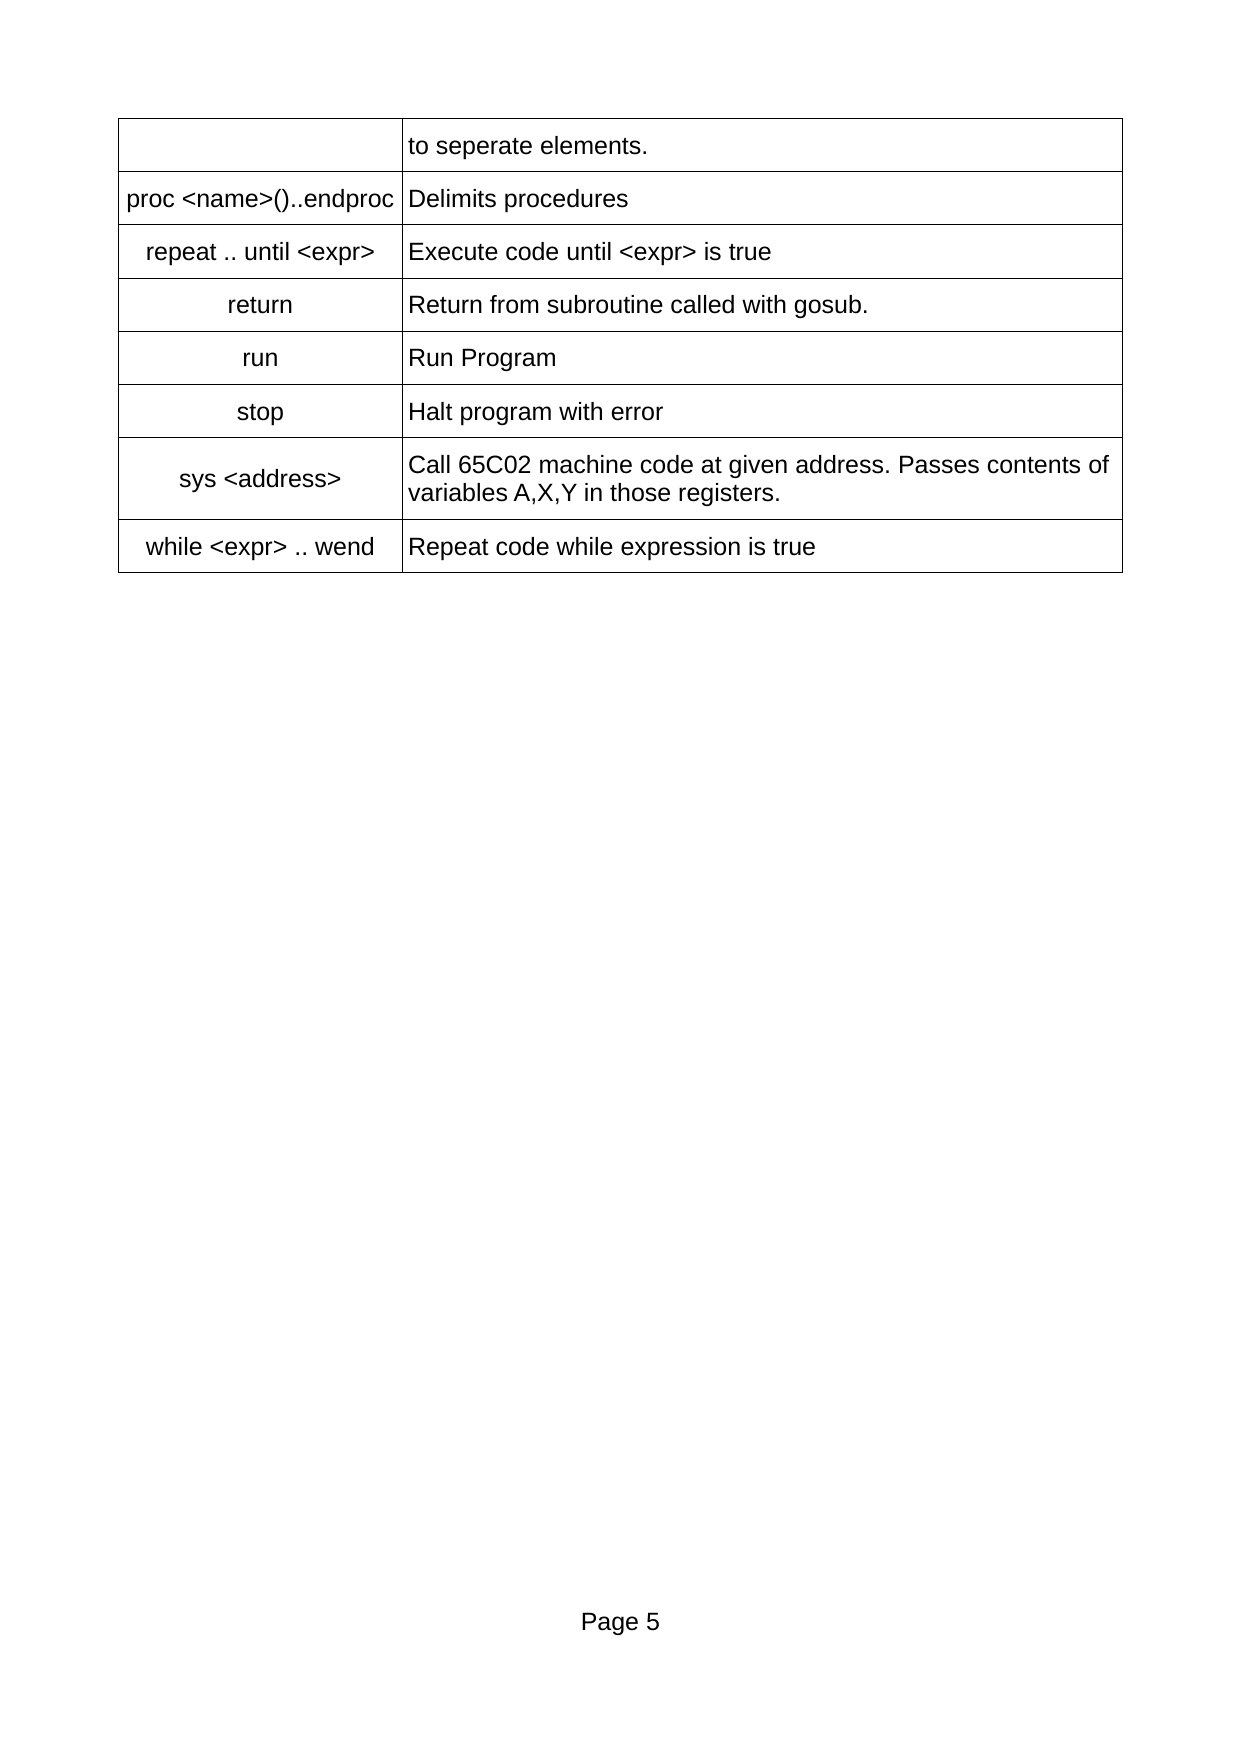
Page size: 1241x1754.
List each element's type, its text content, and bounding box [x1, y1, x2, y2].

table_cell Delimits procedures [403, 172, 1122, 224]
table_cell [119, 119, 402, 171]
table_cell Repeat code while expression is true [403, 520, 1122, 572]
table_cell Sys <address> [119, 438, 402, 519]
table_cell Halt program with error [403, 385, 1122, 437]
table_cell Call 65C02 machine code at given address. Passes contents of variables A,X,Y in those registers. [403, 438, 1122, 519]
table_cell Execute code until <expr> is true [403, 225, 1122, 277]
table_cell Proc <name>()..endproc [119, 172, 402, 224]
table_cell to seperate elements. [403, 119, 1122, 171]
table_cell While <expr> .. wend [119, 520, 402, 572]
table_cell Return from subroutine called with gosub. [403, 279, 1122, 331]
table_cell Run Program [403, 332, 1122, 384]
table_cell Run [119, 332, 402, 384]
table_cell Repeat .. until <expr> [119, 225, 402, 277]
table_cell Return [119, 279, 402, 331]
table_cell Stop [119, 385, 402, 437]
